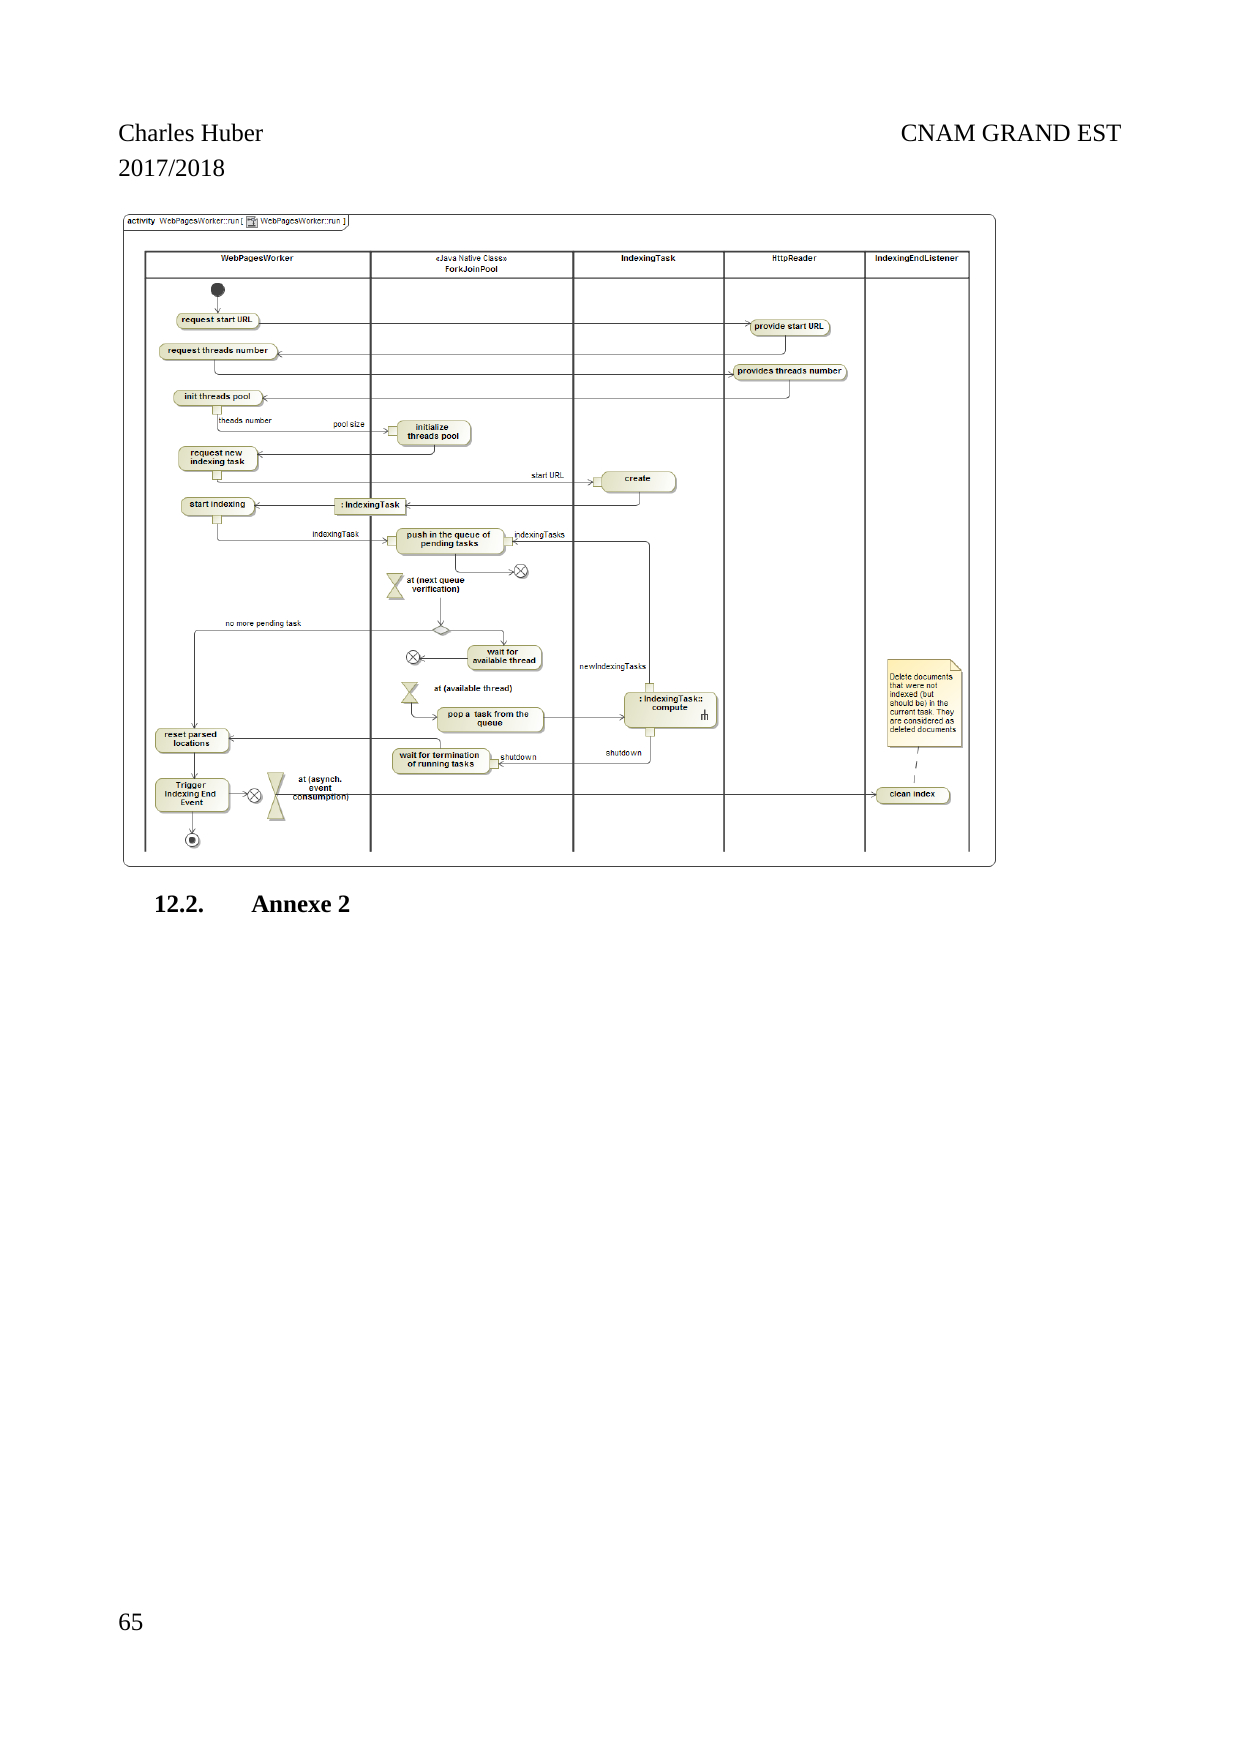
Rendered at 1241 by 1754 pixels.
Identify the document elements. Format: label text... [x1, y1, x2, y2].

subtitle Annexe 2 [148, 884, 1122, 918]
picture [119, 210, 1013, 884]
